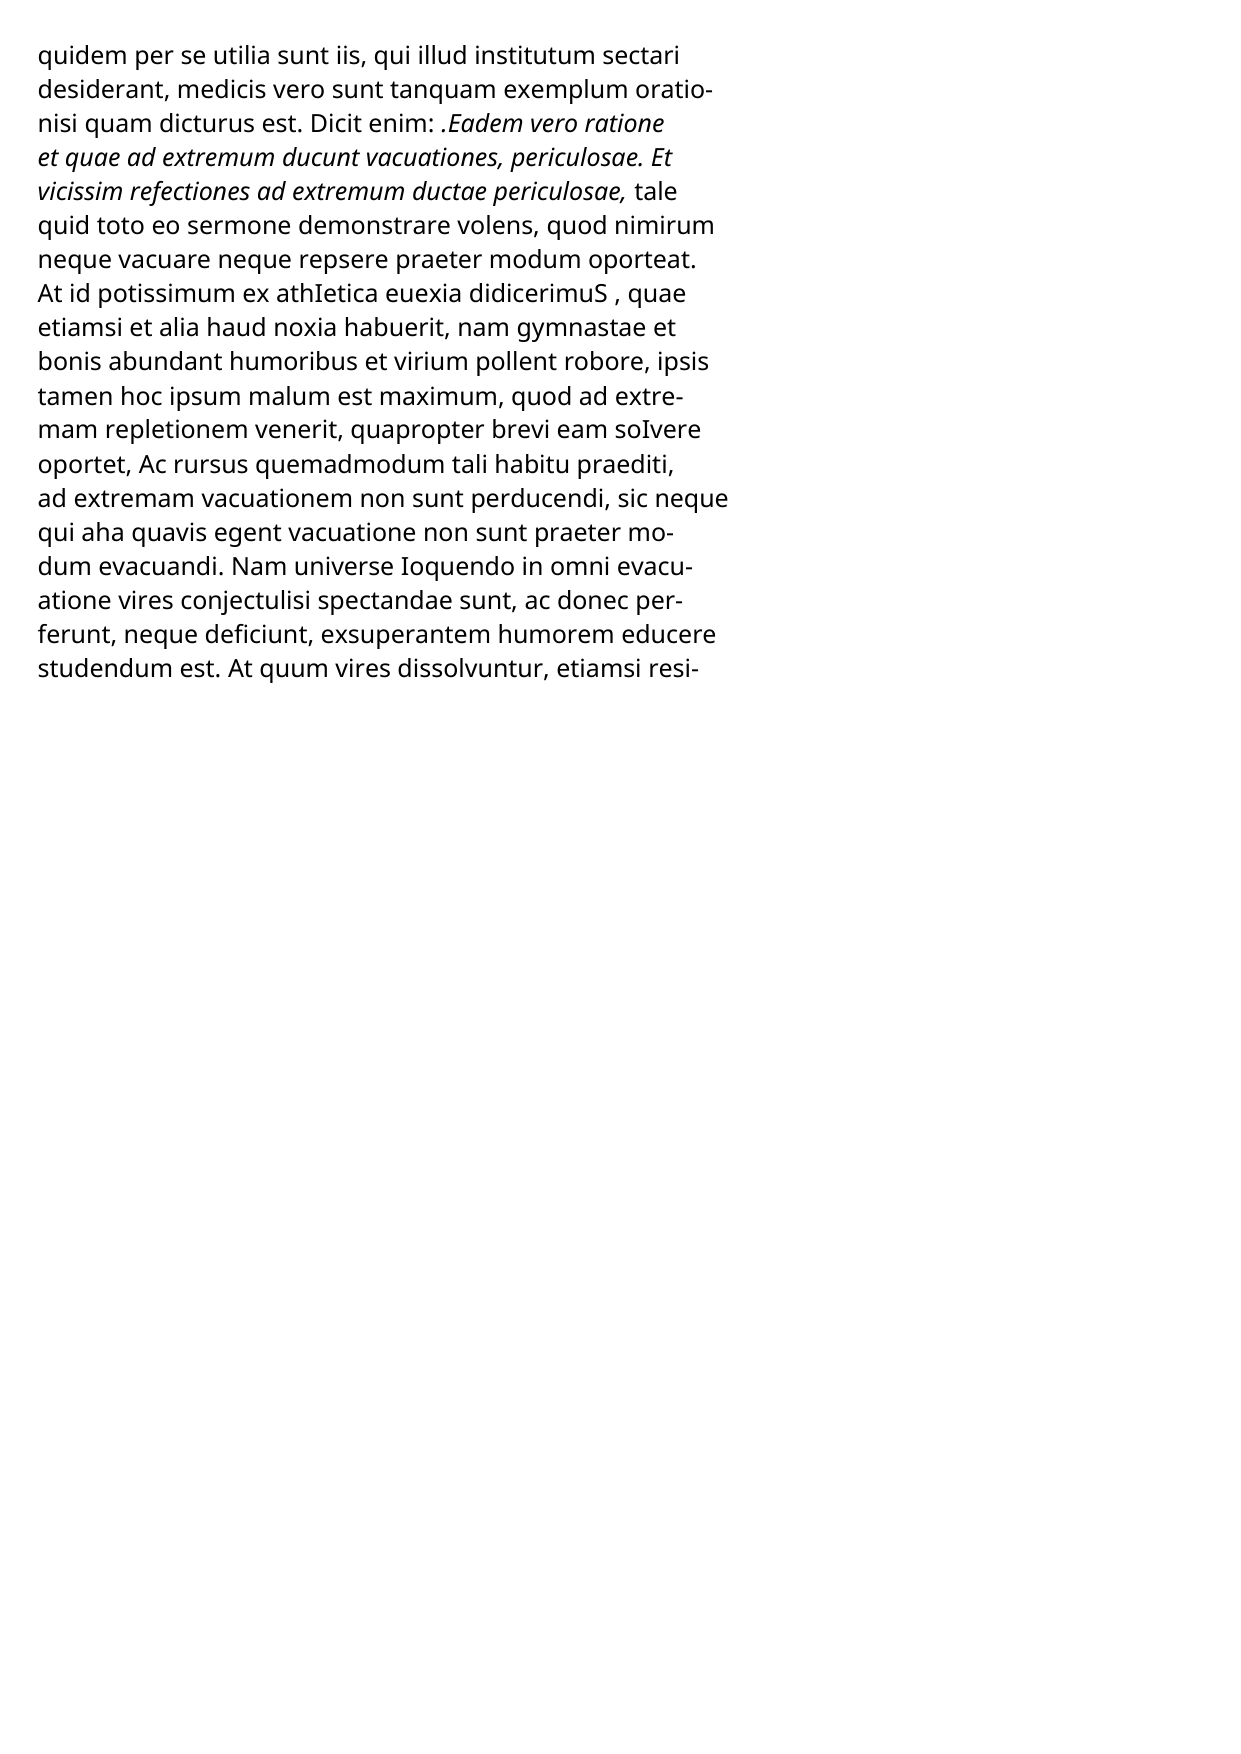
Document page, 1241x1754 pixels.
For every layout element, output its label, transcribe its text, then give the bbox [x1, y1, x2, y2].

text quidem per se utilia sunt iis, qui illud institutum sectari desiderant, medicis vero sunt tanquam exemplum oratio- nisi quam dicturus est. Dicit enim: .Eadem vero ratione et quae ad extremum ducunt vacuationes, periculosae. Et vicissim refectiones ad extremum ductae periculosae, tale quid toto eo sermone demonstrare volens, quod nimirum neque vacuare neque repsere praeter modum oporteat. At id potissimum ex athIetica euexia didicerimuS , quae etiamsi et alia haud noxia habuerit, nam gymnastae et bonis abundant humoribus et virium pollent robore, ipsis tamen hoc ipsum malum est maximum, quod ad extre- mam repletionem venerit, quapropter brevi eam soIvere oportet, Ac rursus quemadmodum tali habitu praediti, ad extremam vacuationem non sunt perducendi, sic neque qui aha quavis egent vacuatione non sunt praeter mo- dum evacuandi. Nam universe Ioquendo in omni evacu- atione vires conjectulisi spectandae sunt, ac donec per- ferunt, neque deficiunt, exsuperantem humorem educere studendum est. At quum vires dissolvuntur, etiamsi resi- [37, 37, 1203, 685]
